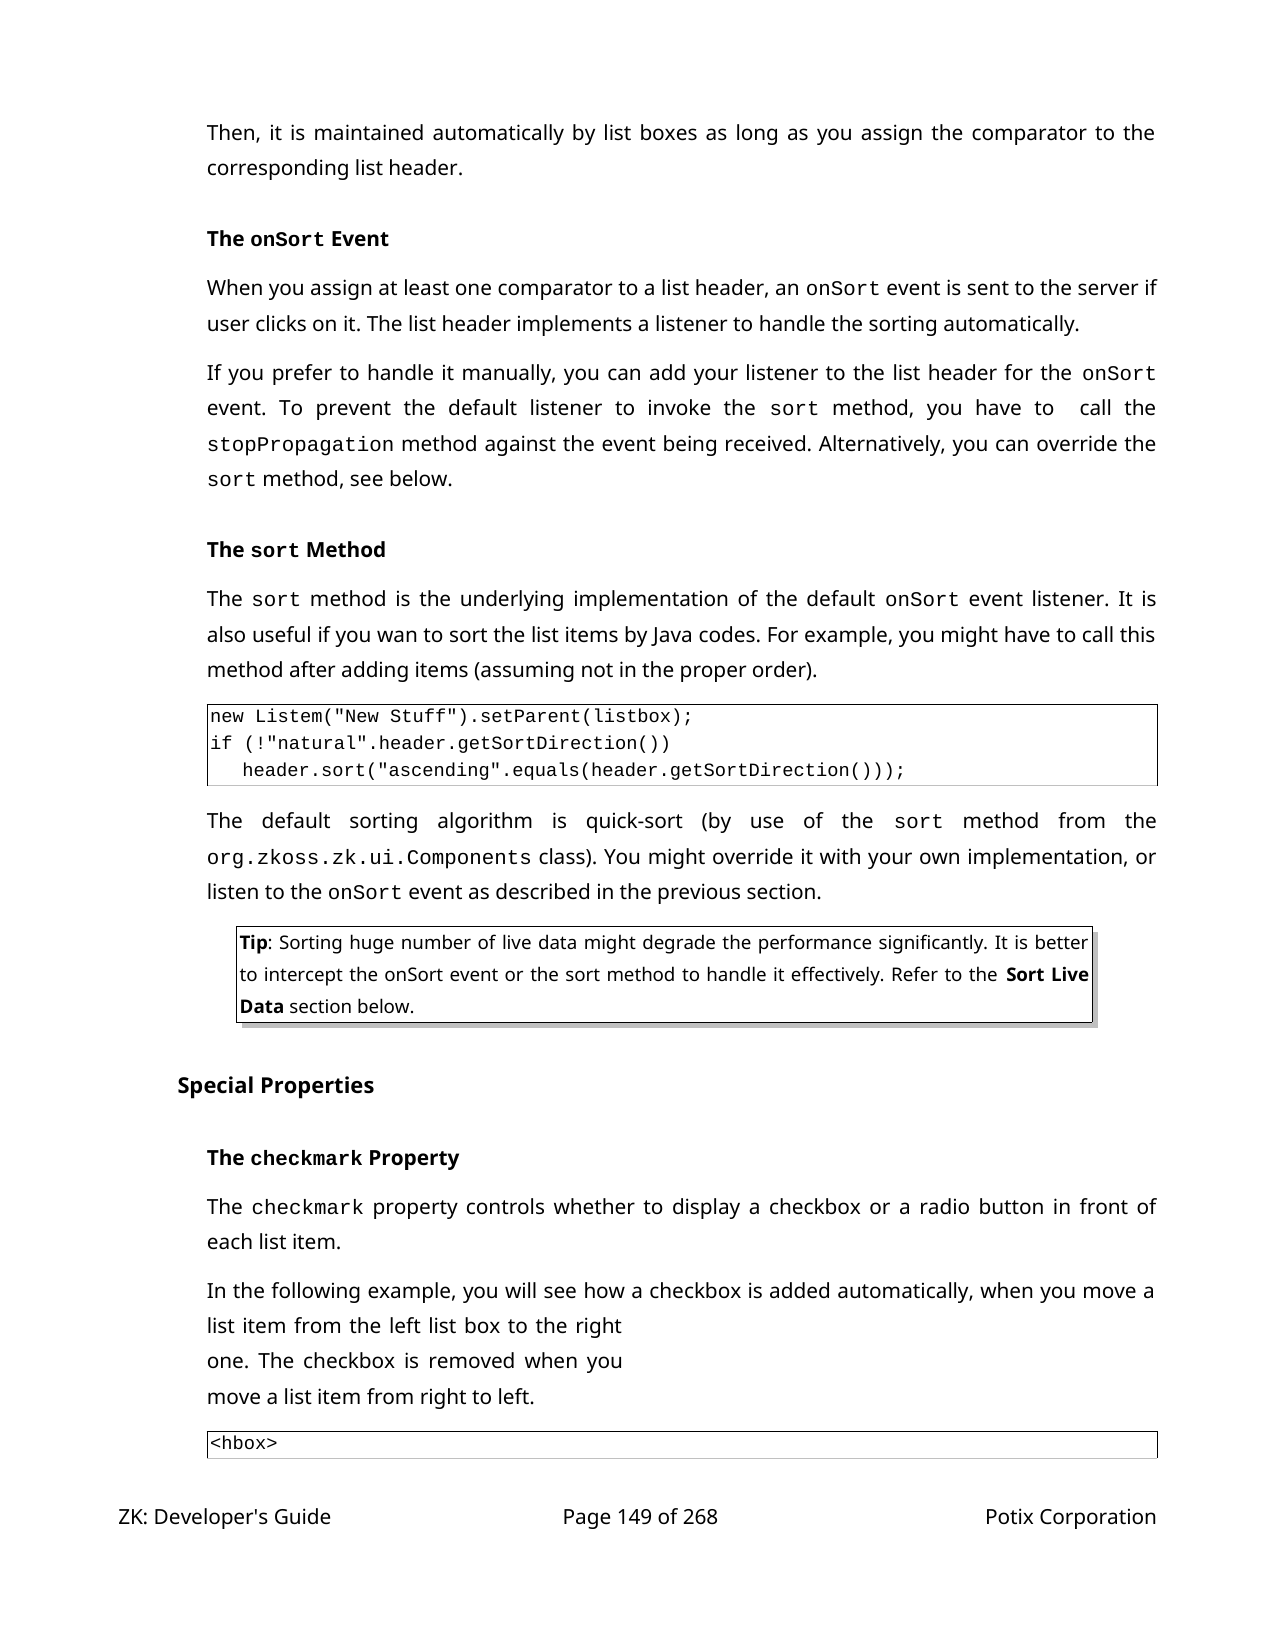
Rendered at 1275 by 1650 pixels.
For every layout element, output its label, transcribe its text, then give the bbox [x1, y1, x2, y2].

text If you prefer to handle it manually, you can add your listener to the list header for the onSort event. To prevent the default listener to invoke the sort method, you have to call the stopPropagation method against the event being received. Alternatively, you can override the sort method, see below. [207, 358, 1157, 493]
text The sort method is the underlying implementation of the default onSort event listener. It is also useful if you wan to sort the list items by Java codes. For example, you might have to call this method after adding items (assuming not in the proper order). [207, 584, 1157, 683]
text if (!"natural".header.getSortDirection()) [208, 731, 1157, 755]
text Then, it is maintained automatically by list boxes as long as you assign the comparator to the corresponding list header. [207, 118, 1157, 182]
text The checkmark property controls whether to display a checkbox or a radio button in front of each list item. [207, 1192, 1157, 1256]
text header.sort("ascending".equals(header.getSortDirection())); [208, 758, 1157, 785]
subtitle The sort Method [207, 535, 1157, 564]
subtitle Special Properties [177, 1070, 1157, 1100]
text <hbox> [208, 1432, 1157, 1458]
subtitle The checkmark Property [207, 1143, 1157, 1171]
text When you assign at least one comparator to a list header, an onSort event is sent to the server if user clicks on it. The list header implements a listener to handle the sorting automatically. [207, 273, 1157, 337]
text In the following example, you will see how a checkbox is added automatically, when you move a list item from the left list box to the right one. The checkbox is removed when you move a list item from right to left. [207, 1276, 1157, 1410]
text Tip: Sorting huge number of live data might degrade the performance significantly. It is better to intercept the onSort event or the sort method to handle it effectively. Refer to the Sort Live Data section below. [237, 927, 1092, 1022]
text new Listem("New Stuff").setParent(listbox); [208, 705, 1157, 728]
subtitle The onSort Event [207, 224, 1157, 253]
text The default sorting algorithm is quick-sort (by use of the sort method from the org.zkoss.zk.ui.Components class). You might override it with your own implementation, or listen to the onSort event as described in the previous section. [207, 806, 1157, 906]
